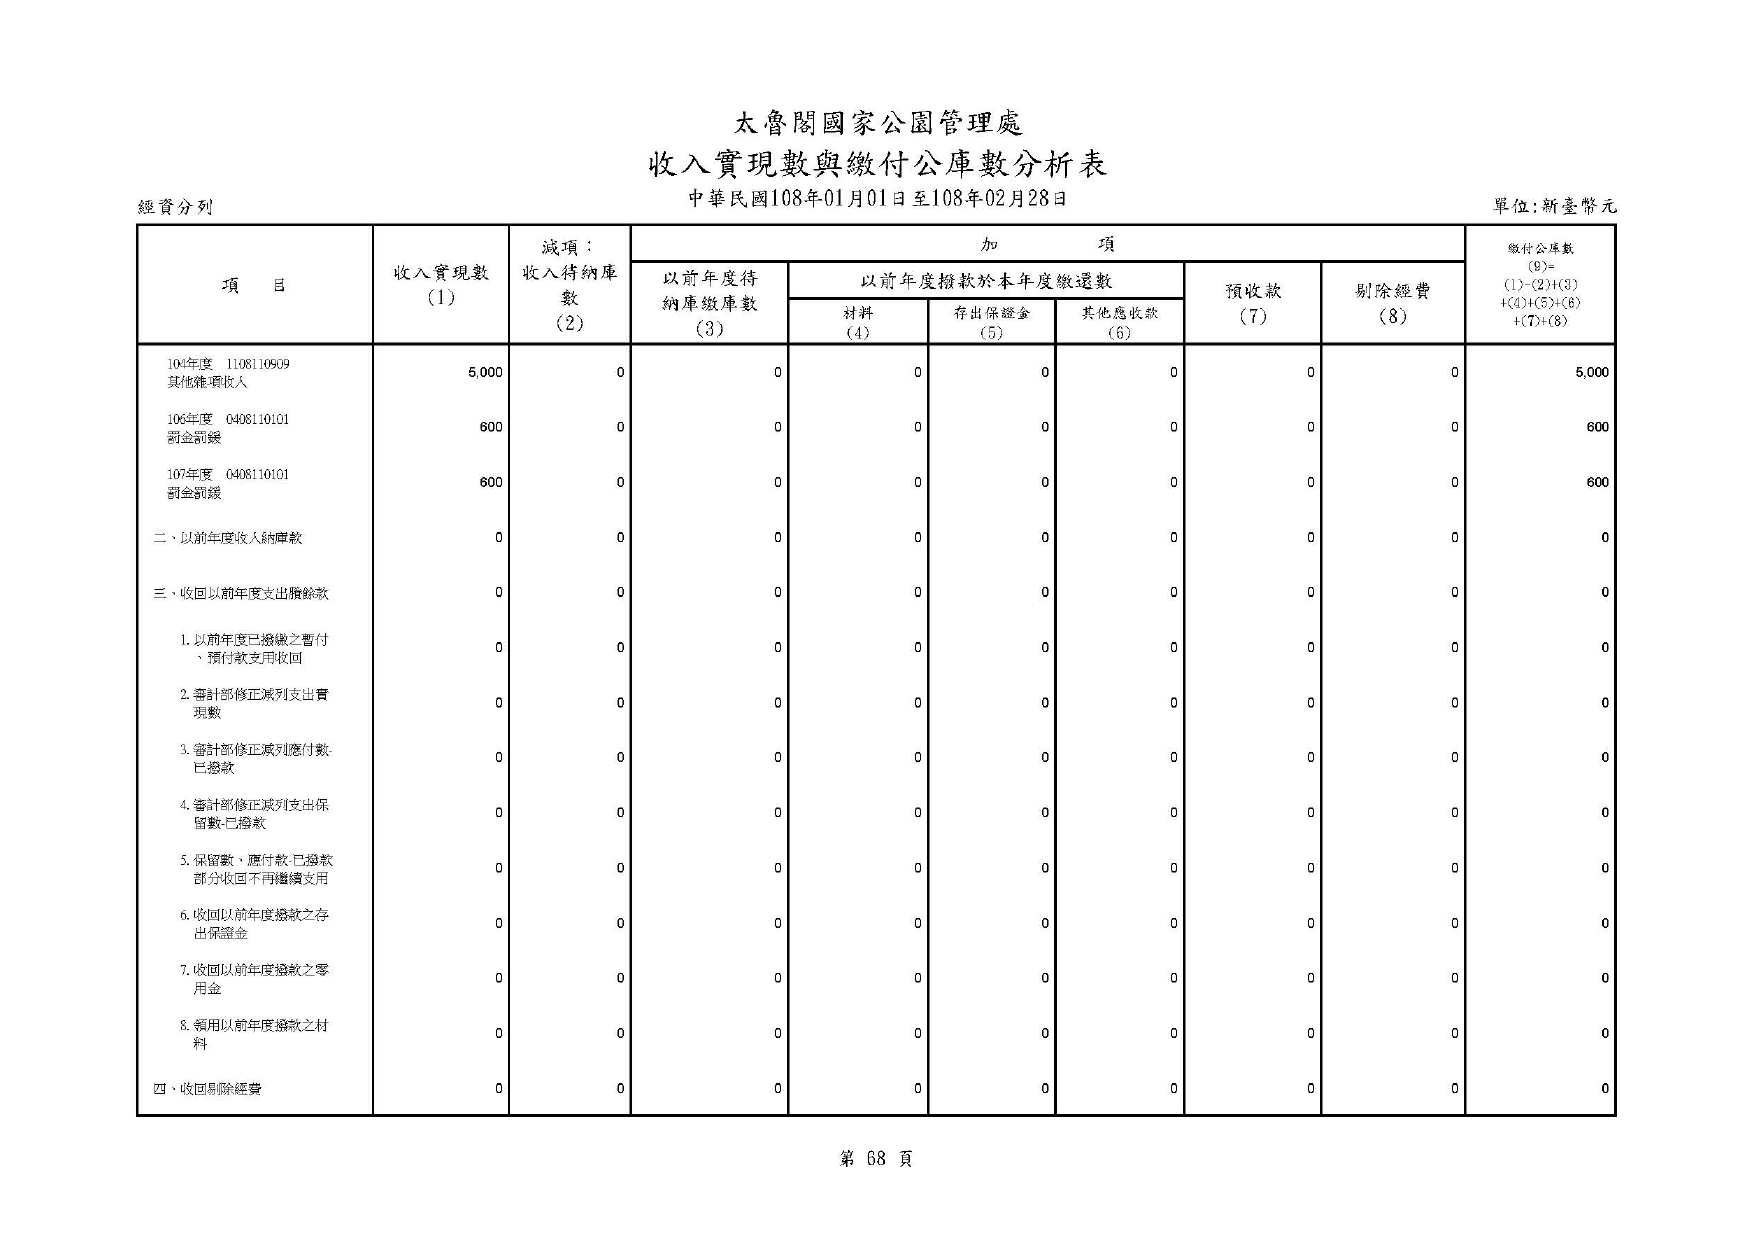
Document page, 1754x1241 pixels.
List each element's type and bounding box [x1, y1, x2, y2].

picture [59, 59, 1695, 1216]
